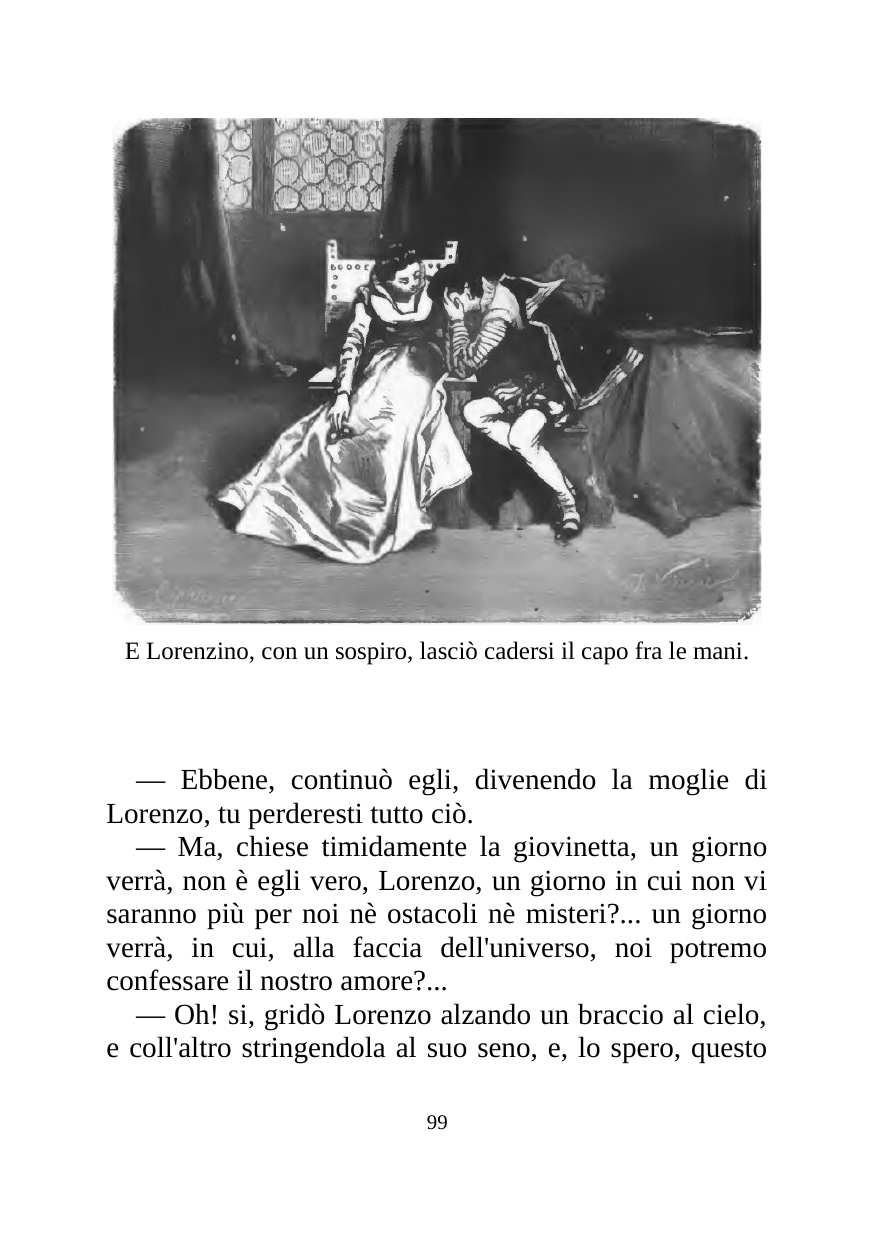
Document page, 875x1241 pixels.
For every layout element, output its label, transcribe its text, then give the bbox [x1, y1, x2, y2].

text E Lorenzino, con un sospiro, lasciò cadersi il capo fra le mani. [112, 625, 762, 665]
text — Ma, chiese timidamente la giovinetta, un giorno verrà, non è egli vero, Lorenzo, un giorno in cui non vi saranno più per noi nè ostacoli nè misteri?... un giorno verrà, in cui, alla faccia dell'universo, noi potremo confessare il nostro amore?... [106, 829, 768, 997]
text — Ebbene, continuò egli, divenendo la moglie di Lorenzo, tu perderesti tutto ciò. [106, 106, 768, 829]
text — Oh! si, gridò Lorenzo alzando un braccio al cielo, e coll'altro stringendola al suo seno, e, lo spero, questo [106, 997, 768, 1064]
picture [112, 118, 762, 625]
